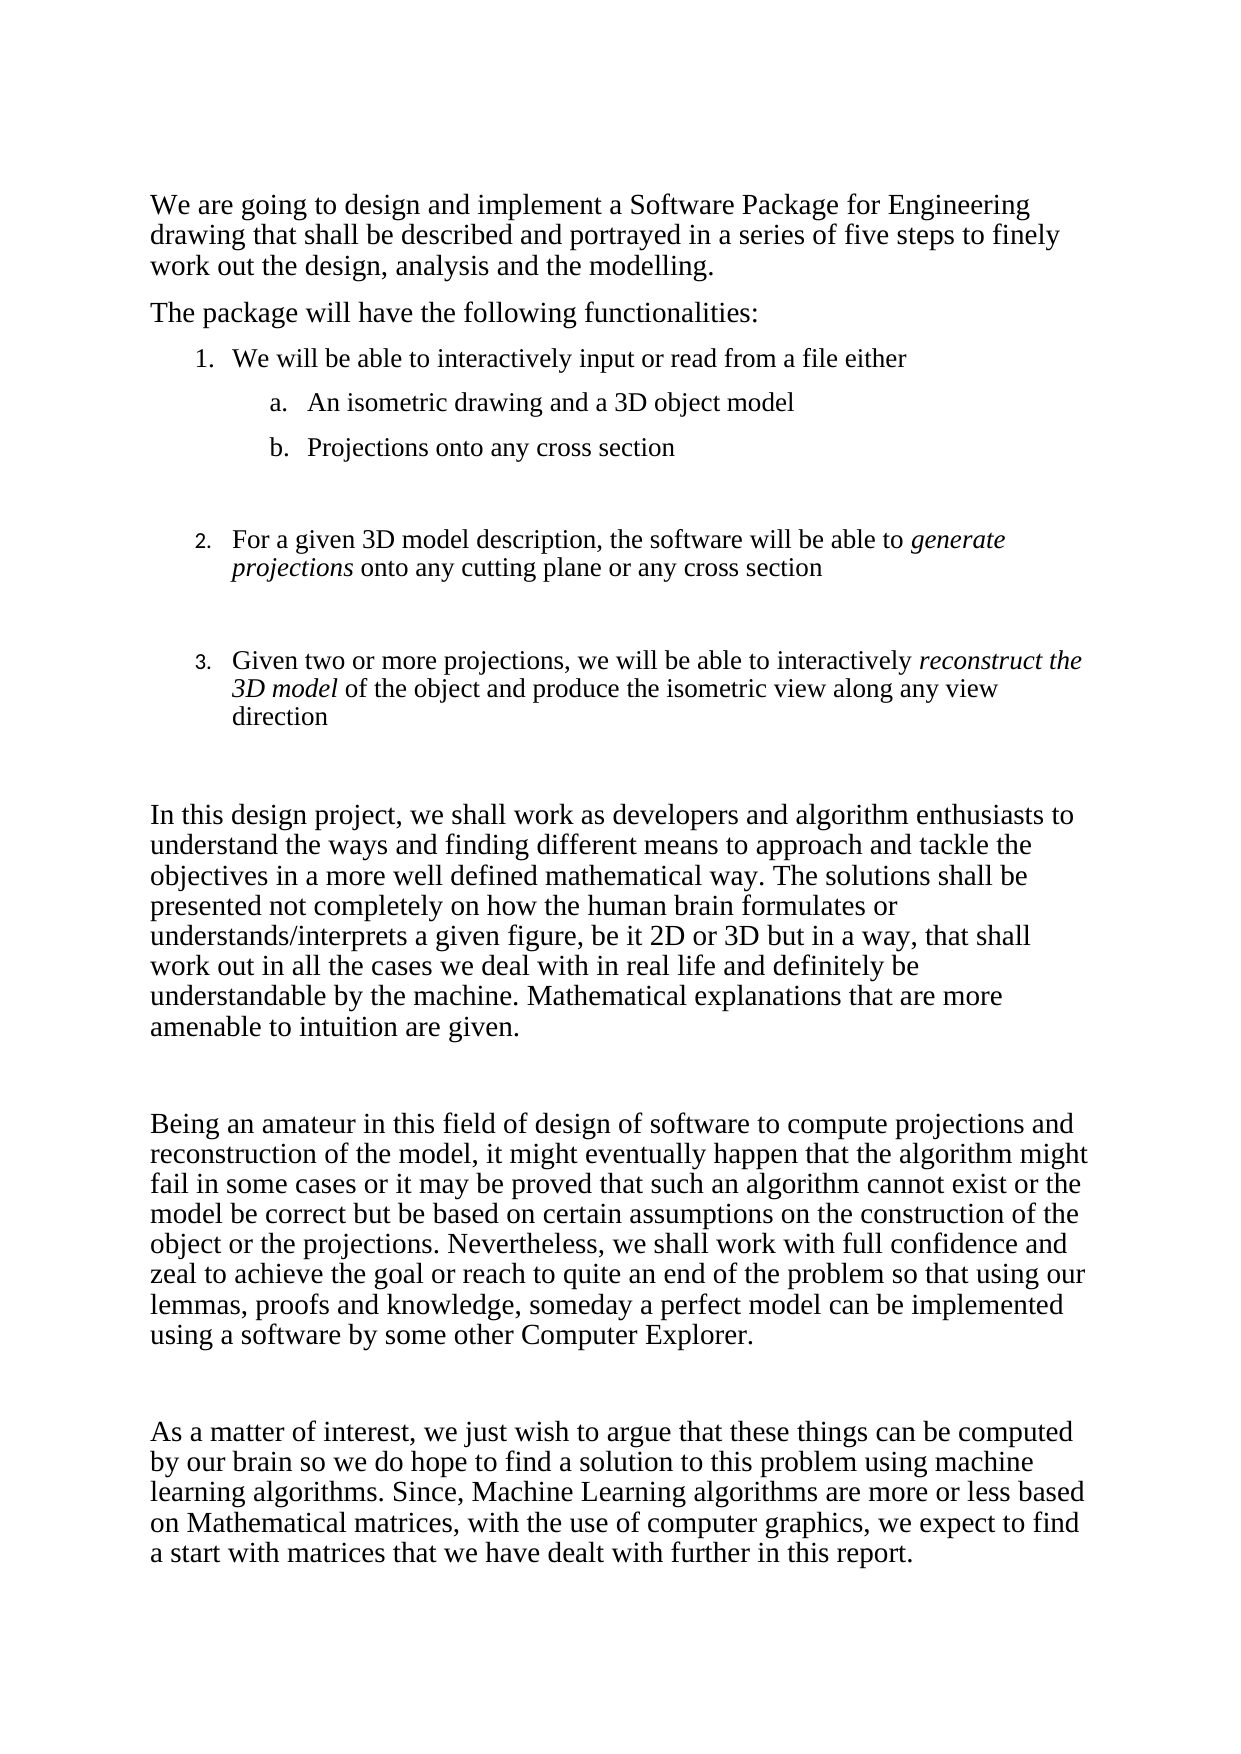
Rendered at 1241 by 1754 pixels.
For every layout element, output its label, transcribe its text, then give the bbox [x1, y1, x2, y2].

text We are going to design and implement a Software Package for Engineering drawing that shall be described and portrayed in a series of five steps to finely work out the design, analysis and the modelling. [150, 191, 1090, 281]
text In this design project, we shall work as developers and algorithm enthusiasts to understand the ways and finding different means to approach and tackle the objectives in a more well defined mathematical way. The solutions shall be presented not completely on how the human brain formulates or understands/interprets a given figure, be it 2D or 3D but in a way, that shall work out in all the cases we deal with in real life and definitely be understandable by the machine. Mathematical explanations that are more amenable to intuition are given. [150, 801, 1090, 1042]
list An isometric drawing and a 3D object model [269, 389, 1090, 417]
text Being an amateur in this field of design of software to compute projections and reconstruction of the model, it might eventually happen that the algorithm might fail in some cases or it may be proved that such an algorithm cannot exist or the model be correct but be based on certain assumptions on the construction of the object or the projections. Nevertheless, we shall work with full confidence and zeal to achieve the goal or reach to quite an end of the problem so that using our lemmas, proofs and knowledge, someday a perfect model can be implemented using a software by some other Computer Explorer. [150, 1109, 1090, 1351]
text As a matter of interest, we just wish to argue that these things can be computed by our brain so we do hope to find a solution to this problem using machine learning algorithms. Since, Machine Learning algorithms are more or less based on Mathematical matrices, with the use of computer graphics, we expect to find a start with matrices that we have dealt with further in this report. [150, 1417, 1090, 1568]
text The package will have the following functionalities: [150, 298, 1090, 328]
list For a given 3D model description, the software will be able to generate projections onto any cutting plane or any cross section [194, 527, 1090, 583]
list Given two or more projections, we will be able to interactively reconstruct the 3D model of the object and produce the isometric view along any view direction [194, 647, 1090, 731]
list Projections onto any cross section [269, 434, 1090, 462]
list We will be able to interactively input or read from a file either [194, 345, 1090, 373]
